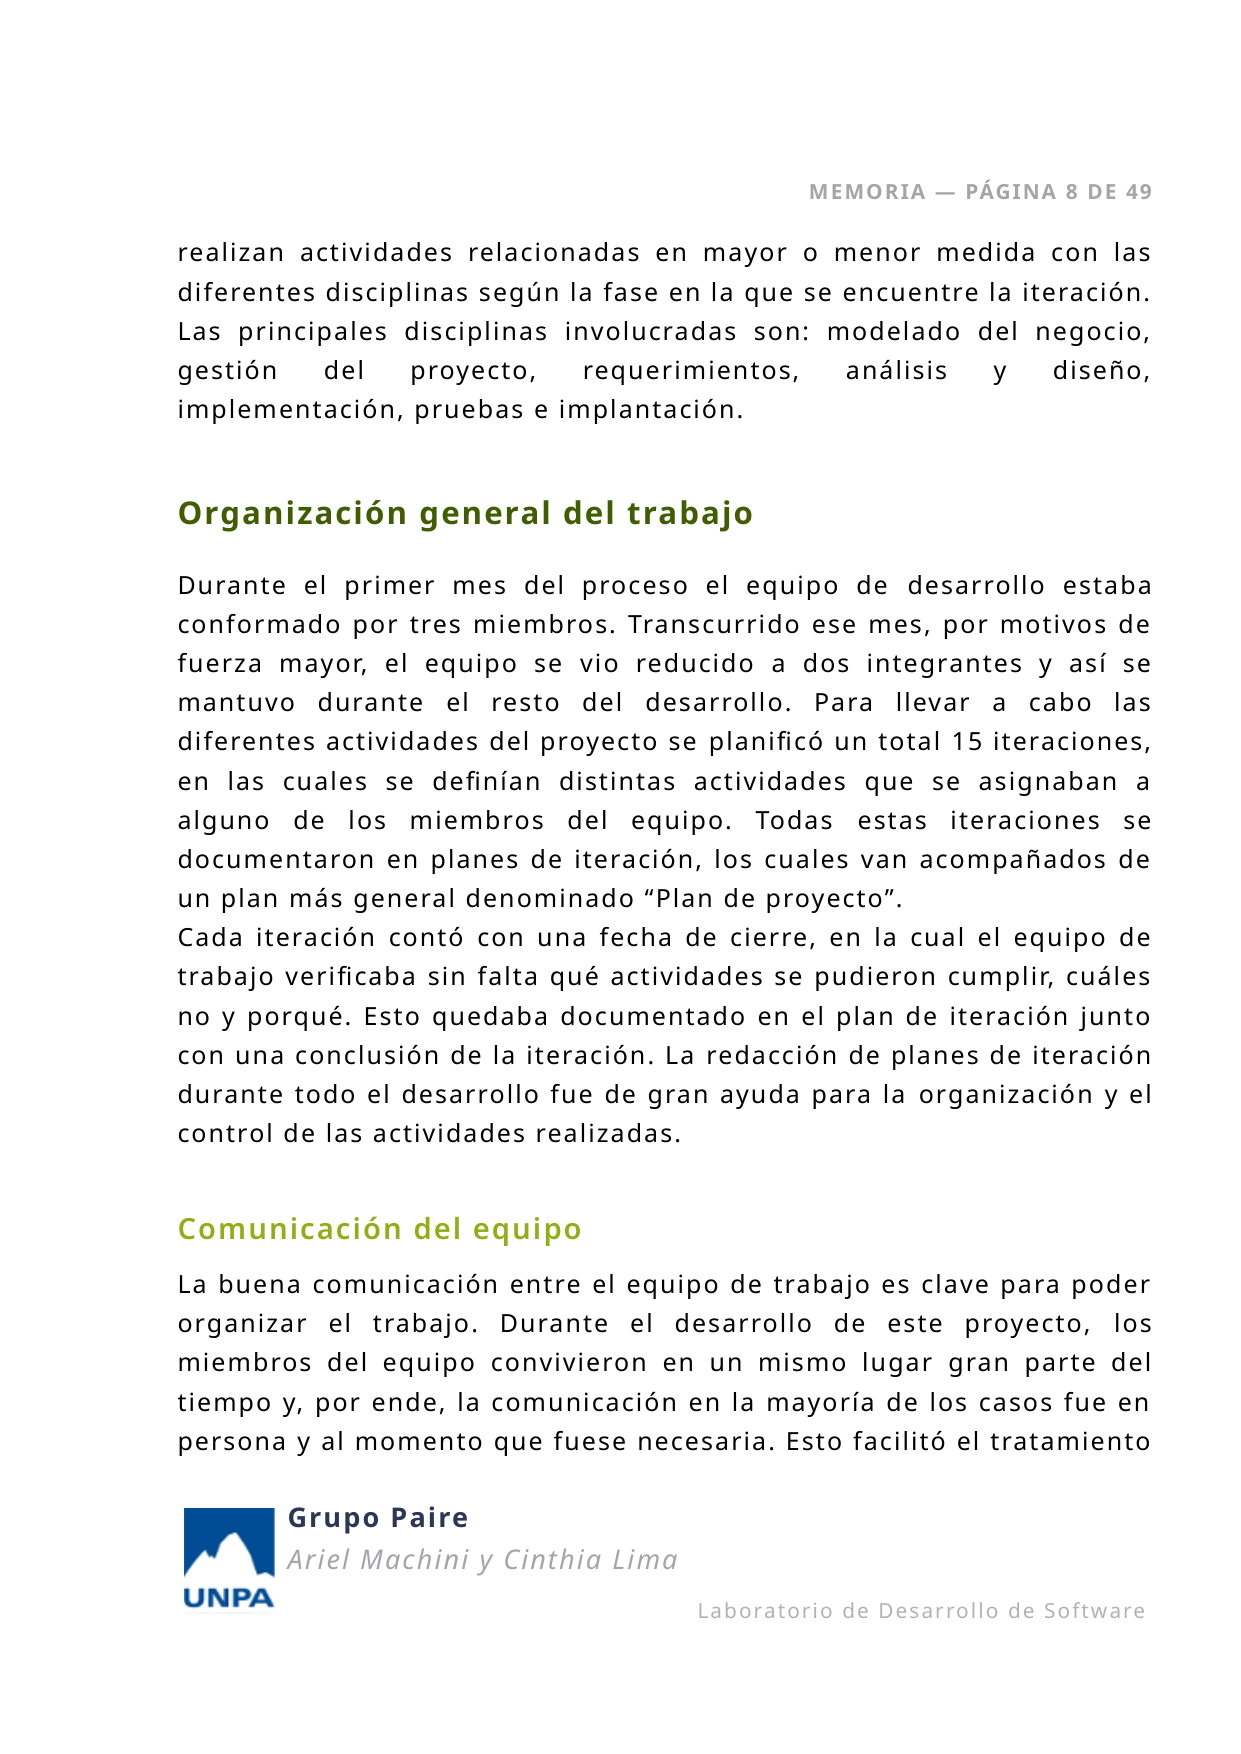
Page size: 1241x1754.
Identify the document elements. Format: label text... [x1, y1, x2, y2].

text Durante el primer mes del proceso el equipo de desarrollo estaba conformado por tres miembros. Transcurrido ese mes, por motivos de fuerza mayor, el equipo se vio reducido a dos integrantes y así se mantuvo durante el resto del desarrollo. Para llevar a cabo las diferentes actividades del proyecto se planificó un total 15 iteraciones, en las cuales se definían distintas actividades que se asignaban a alguno de los miembros del equipo. Todas estas iteraciones se documentaron en planes de iteración, los cuales van acompañados de un plan más general denominado “Plan de proyecto”. [177, 567, 1152, 915]
text realizan actividades relacionadas en mayor o menor medida con las diferentes disciplinas según la fase en la que se encuentre la iteración. Las principales disciplinas involucradas son: modelado del negocio, gestión del proyecto, requerimientos, análisis y diseño, implementación, pruebas e implantación. [177, 235, 1152, 426]
text La buena comunicación entre el equipo de trabajo es clave para poder organizar el trabajo. Durante el desarrollo de este proyecto, los miembros del equipo convivieron en un mismo lugar gran parte del tiempo y, por ende, la comunicación en la mayoría de los casos fue en persona y al momento que fuese necesaria. Esto facilitó el tratamiento [177, 1267, 1152, 1457]
subtitle Organización general del trabajo [177, 491, 1152, 533]
text Cada iteración contó con una fecha de cierre, en la cual el equipo de trabajo verificaba sin falta qué actividades se pudieron cumplir, cuáles no y porqué. Esto quedaba documentado en el plan de iteración junto con una conclusión de la iteración. La redacción de planes de iteración durante todo el desarrollo fue de gran ayuda para la organización y el control de las actividades realizadas. [177, 920, 1152, 1150]
picture [184, 1508, 275, 1614]
subtitle Comunicación del equipo [177, 1208, 1152, 1248]
